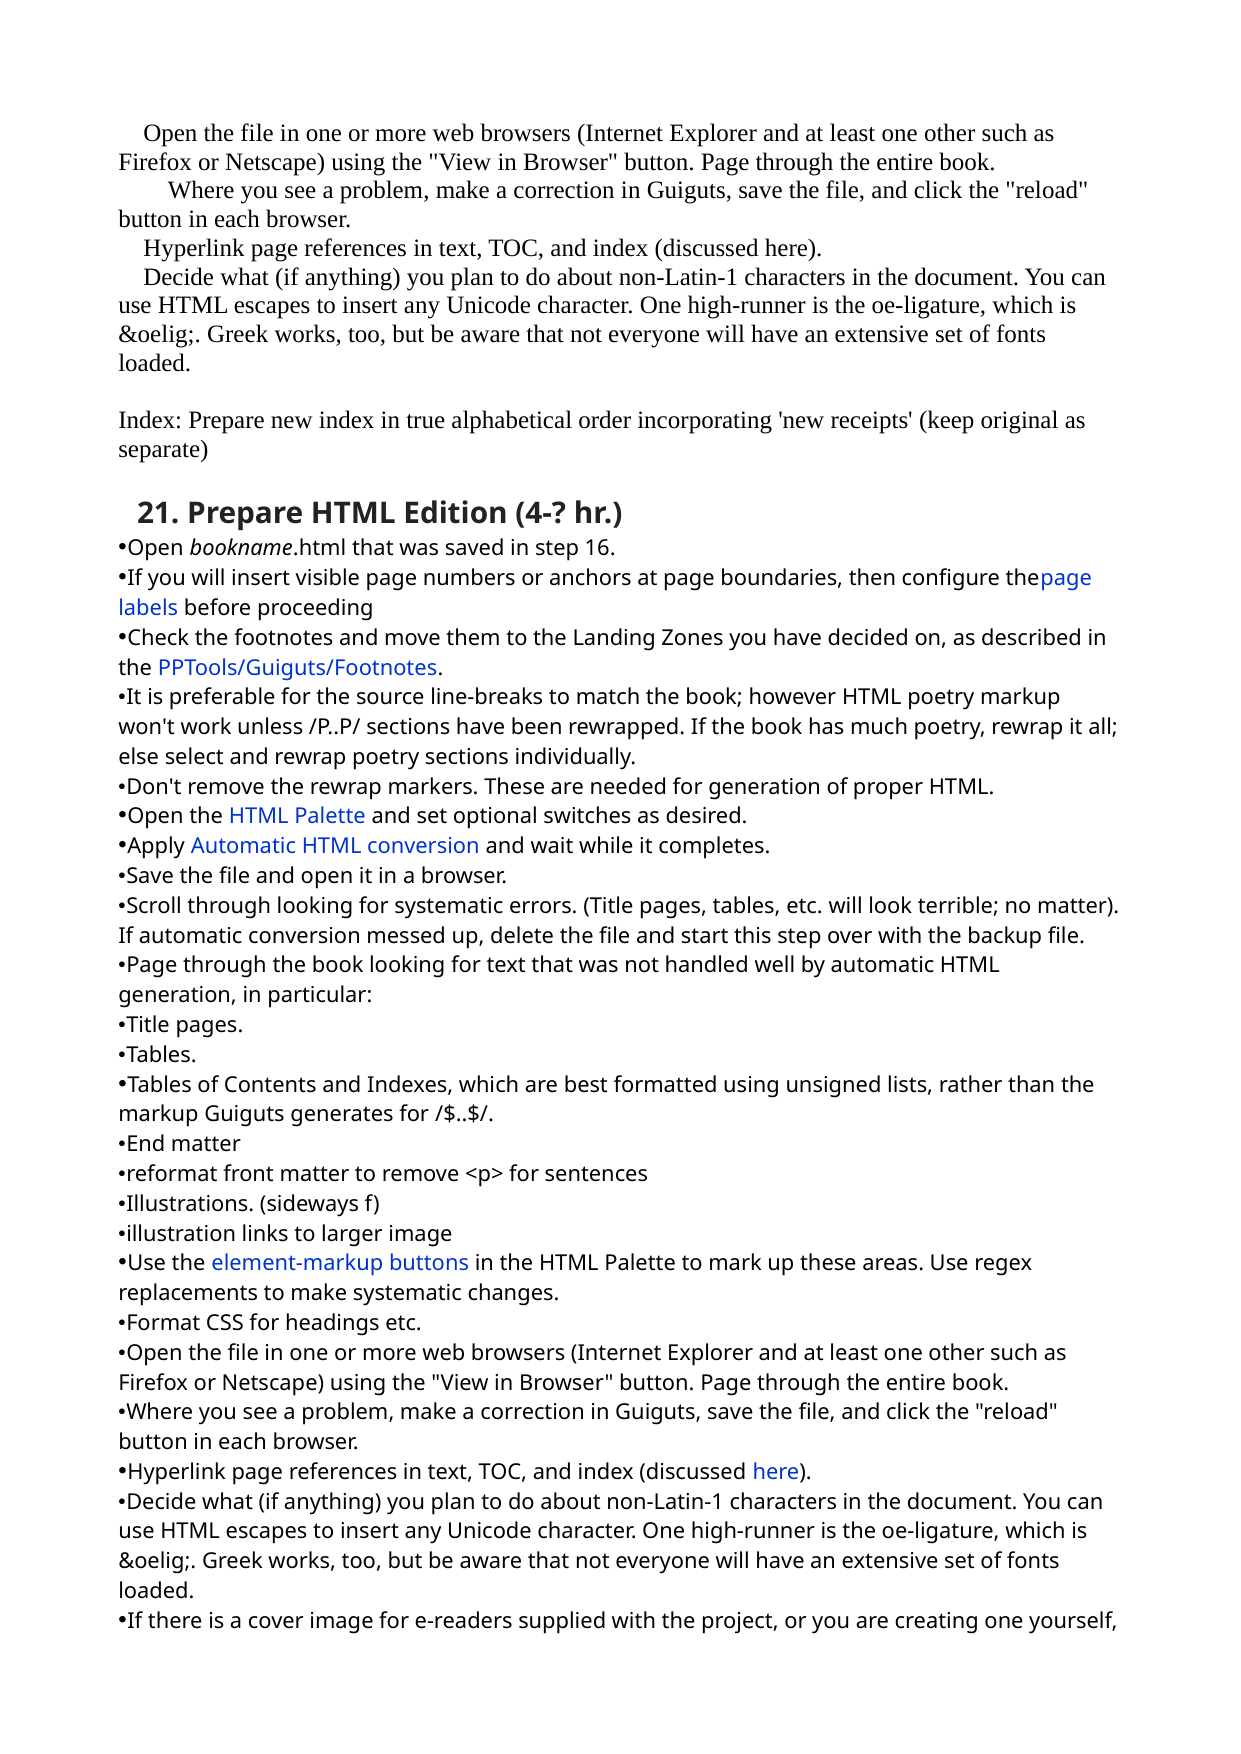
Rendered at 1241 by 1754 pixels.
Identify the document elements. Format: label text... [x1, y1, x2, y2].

text Index: Prepare new index in true alphabetical order incorporating 'new receipts' (keep original as separate) [118, 406, 1122, 463]
list reformat front matter to remove <p> for sentences [118, 1158, 1122, 1188]
list Format CSS for headings etc. [118, 1307, 1122, 1337]
list Tables. [118, 1039, 1122, 1068]
list If you will insert visible page numbers or anchors at page boundaries, then configure thepage labels before proceeding [118, 562, 1122, 622]
list Save the file and open it in a browser. [118, 860, 1122, 890]
list Scroll through looking for systematic errors. (Title pages, tables, etc. will look terrible; no matter). If automatic conversion messed up, delete the file and start this step over with the backup file. [118, 890, 1122, 949]
list Page through the book looking for text that was not handled well by automatic HTML generation, in particular: [118, 949, 1122, 1009]
text 21. Prepare HTML Edition (4-? hr.) [118, 492, 1122, 532]
list Illustrations. (sideways f) [118, 1188, 1122, 1217]
text Open the file in one or more web browsers (Internet Explorer and at least one other such as Firefox or Netscape) using the "View in Browser" button. Page through the entire book. [118, 118, 1122, 176]
text Where you see a problem, make a correction in Guiguts, save the file, and click the "reload" button in each browser. [118, 176, 1122, 233]
list Apply Automatic HTML conversion and wait while it completes. [118, 830, 1122, 860]
text Hyperlink page references in text, TOC, and index (discussed here). [118, 233, 1122, 262]
list It is preferable for the source line-breaks to match the book; however HTML poetry markup won't work unless /P..P/ sections have been rewrapped. If the book has much poetry, rewrap it all; else select and rewrap poetry sections individually. [118, 681, 1122, 771]
list Open bookname.html that was saved in step 16. [118, 532, 1122, 562]
list Use the element-markup buttons in the HTML Palette to mark up these areas. Use regex replacements to make systematic changes. [118, 1247, 1122, 1307]
list Tables of Contents and Indexes, which are best formatted using unsigned lists, rather than the markup Guiguts generates for /$..$/. [118, 1068, 1122, 1128]
list Don't remove the rewrap markers. These are needed for generation of proper HTML. [118, 771, 1122, 800]
list Open the HTML Palette and set optional switches as desired. [118, 800, 1122, 830]
list Hyperlink page references in text, TOC, and index (discussed here). [118, 1456, 1122, 1486]
list Decide what (if anything) you plan to do about non-Latin-1 characters in the document. You can use HTML escapes to insert any Unicode character. One high-runner is the oe-ligature, which is &oelig;. Greek works, too, but be aware that not everyone will have an extensive set of fonts loaded. [118, 1486, 1122, 1605]
list End matter [118, 1128, 1122, 1158]
list Open the file in one or more web browsers (Internet Explorer and at least one other such as Firefox or Netscape) using the "View in Browser" button. Page through the entire book. [118, 1337, 1122, 1396]
list Title pages. [118, 1009, 1122, 1039]
text Decide what (if anything) you plan to do about non-Latin-1 characters in the document. You can use HTML escapes to insert any Unicode character. One high-runner is the oe-ligature, which is &oelig;. Greek works, too, but be aware that not everyone will have an extensive set of fonts loaded. [118, 262, 1122, 377]
list Where you see a problem, make a correction in Guiguts, save the file, and click the "reload" button in each browser. [118, 1396, 1122, 1456]
list Check the footnotes and move them to the Landing Zones you have decided on, as described in the PPTools/Guiguts/Footnotes. [118, 622, 1122, 681]
list illustration links to larger image [118, 1217, 1122, 1247]
list If there is a cover image for e-readers supplied with the project, or you are creating one yourself, [118, 1605, 1122, 1634]
